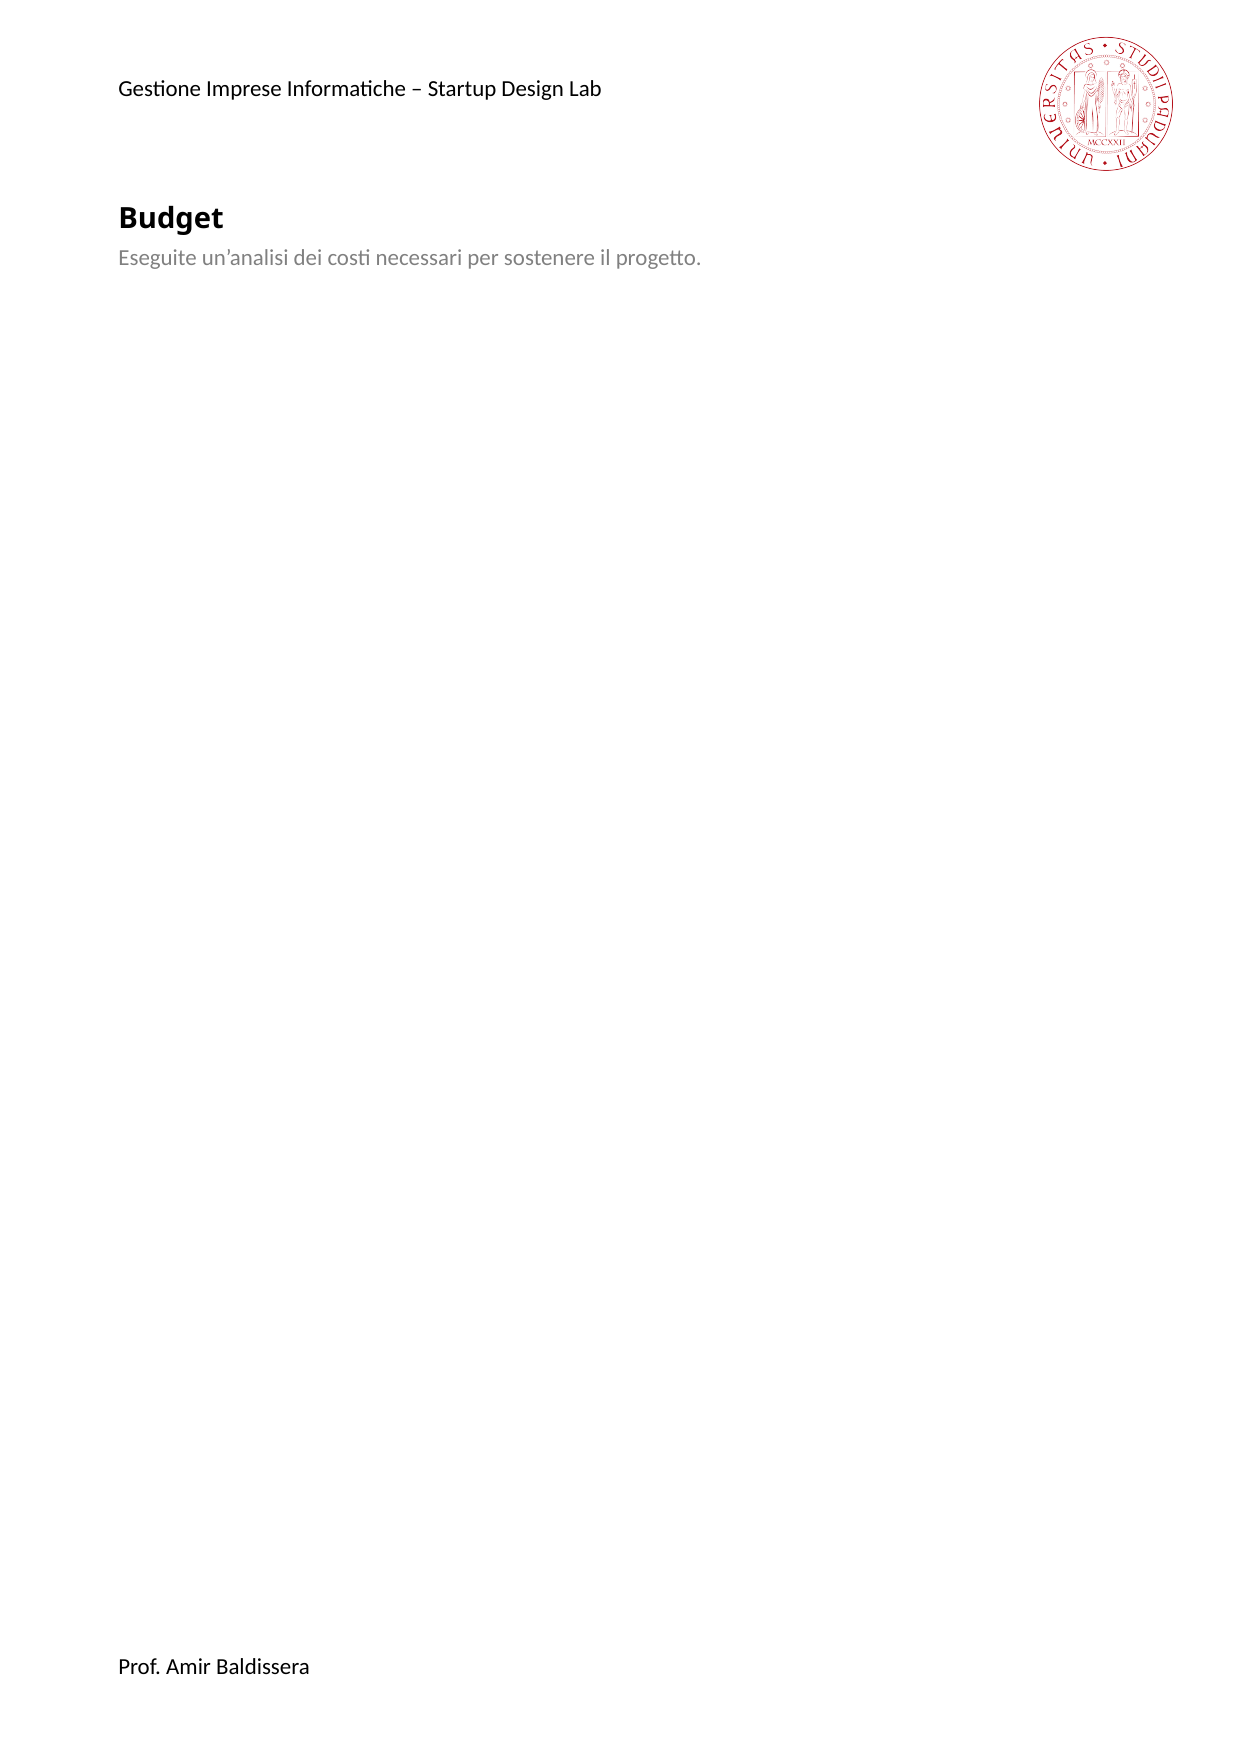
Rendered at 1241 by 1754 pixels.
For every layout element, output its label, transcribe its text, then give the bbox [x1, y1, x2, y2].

text Eseguite un’analisi dei costi necessari per sostenere il progetto. [118, 243, 1122, 271]
subtitle Budget [118, 198, 1122, 237]
picture [1038, 35, 1174, 172]
